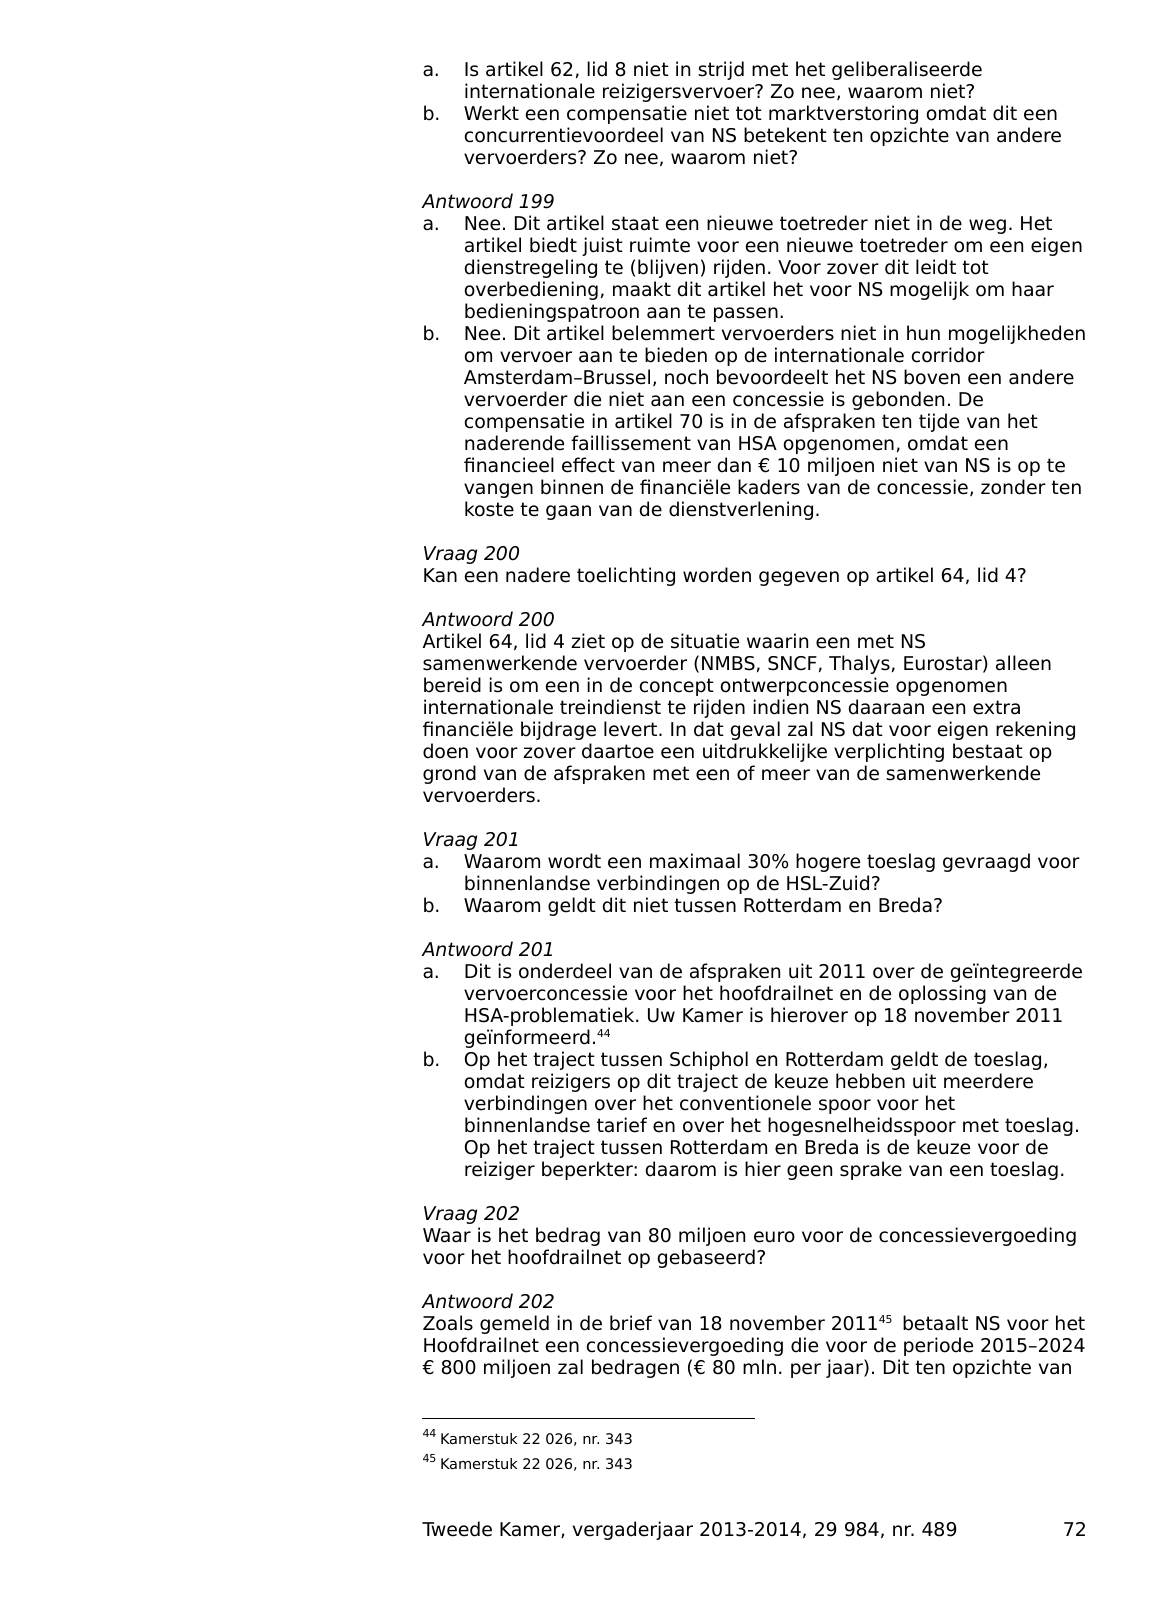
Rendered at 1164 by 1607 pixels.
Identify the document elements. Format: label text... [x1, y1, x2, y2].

text Vraag 200 [422, 543, 1087, 565]
text a. Dit is onderdeel van de afspraken uit 2011 over de geïntegreerde vervoerconcessie voor het hoofdrailnet en de oplossing van de HSA-problematiek. Uw Kamer is hierover op 18 november 2011 geïnformeerd. [422, 961, 1087, 1049]
text Antwoord 202 [422, 1291, 1087, 1313]
text Antwoord 199 [422, 191, 1087, 213]
text Antwoord 201 [422, 939, 1087, 961]
text Artikel 64, lid 4 ziet op de situatie waarin een met NS samenwerkende vervoerder (NMBS, SNCF, Thalys, Eurostar) alleen bereid is om een in de concept ontwerpconcessie opgenomen internationale treindienst te rijden indien NS daaraan een extra financiële bijdrage levert. In dat geval zal NS dat voor eigen rekening doen voor zover daartoe een uitdrukkelijke verplichting bestaat op grond van de afspraken met een of meer van de samenwerkende vervoerders. [422, 631, 1087, 807]
text a. Is artikel 62, lid 8 niet in strijd met het geliberaliseerde internationale reizigersvervoer? Zo nee, waarom niet? [422, 59, 1087, 103]
text b. Werkt een compensatie niet tot marktverstoring omdat dit een concurrentievoordeel van NS betekent ten opzichte van andere vervoerders? Zo nee, waarom niet? [422, 103, 1087, 169]
text Kan een nadere toelichting worden gegeven op artikel 64, lid 4? [422, 565, 1087, 587]
text b. Op het traject tussen Schiphol en Rotterdam geldt de toeslag, omdat reizigers op dit traject de keuze hebben uit meerdere verbindingen over het conventionele spoor voor het binnenlandse tarief en over het hogesnelheidsspoor met toeslag. Op het traject tussen Rotterdam en Breda is de keuze voor de reiziger beperkter: daarom is hier geen sprake van een toeslag. [422, 1049, 1087, 1181]
text Vraag 201 [422, 829, 1087, 851]
text a. Waarom wordt een maximaal 30% hogere toeslag gevraagd voor binnenlandse verbindingen op de HSL-Zuid? [422, 851, 1087, 895]
text b. Nee. Dit artikel belemmert vervoerders niet in hun mogelijkheden om vervoer aan te bieden op de internationale corridor Amsterdam–Brussel, noch bevoordeelt het NS boven een andere vervoerder die niet aan een concessie is gebonden. De compensatie in artikel 70 is in de afspraken ten tijde van het naderende faillissement van HSA opgenomen, omdat een financieel effect van meer dan € 10 miljoen niet van NS is op te vangen binnen de financiële kaders van de concessie, zonder ten koste te gaan van de dienstverlening. [422, 323, 1087, 521]
text Zoals gemeld in de brief van 18 november 2011 betaalt NS voor het Hoofdrailnet een concessievergoeding die voor de periode 2015–2024 € 800 miljoen zal bedragen (€ 80 mln. per jaar). Dit ten opzichte van [422, 1313, 1087, 1379]
text a. Nee. Dit artikel staat een nieuwe toetreder niet in de weg. Het artikel biedt juist ruimte voor een nieuwe toetreder om een eigen dienstregeling te (blijven) rijden. Voor zover dit leidt tot overbediening, maakt dit artikel het voor NS mogelijk om haar bedieningspatroon aan te passen. [422, 213, 1087, 323]
text Antwoord 200 [422, 609, 1087, 631]
text Waar is het bedrag van 80 miljoen euro voor de concessievergoeding voor het hoofdrailnet op gebaseerd? [422, 1225, 1087, 1269]
text b. Waarom geldt dit niet tussen Rotterdam en Breda? [422, 895, 1087, 917]
text Kamerstuk 22 026, nr. 343 [422, 1427, 1087, 1449]
text Kamerstuk 22 026, nr. 343 [422, 1452, 1087, 1474]
text Vraag 202 [422, 1203, 1087, 1225]
